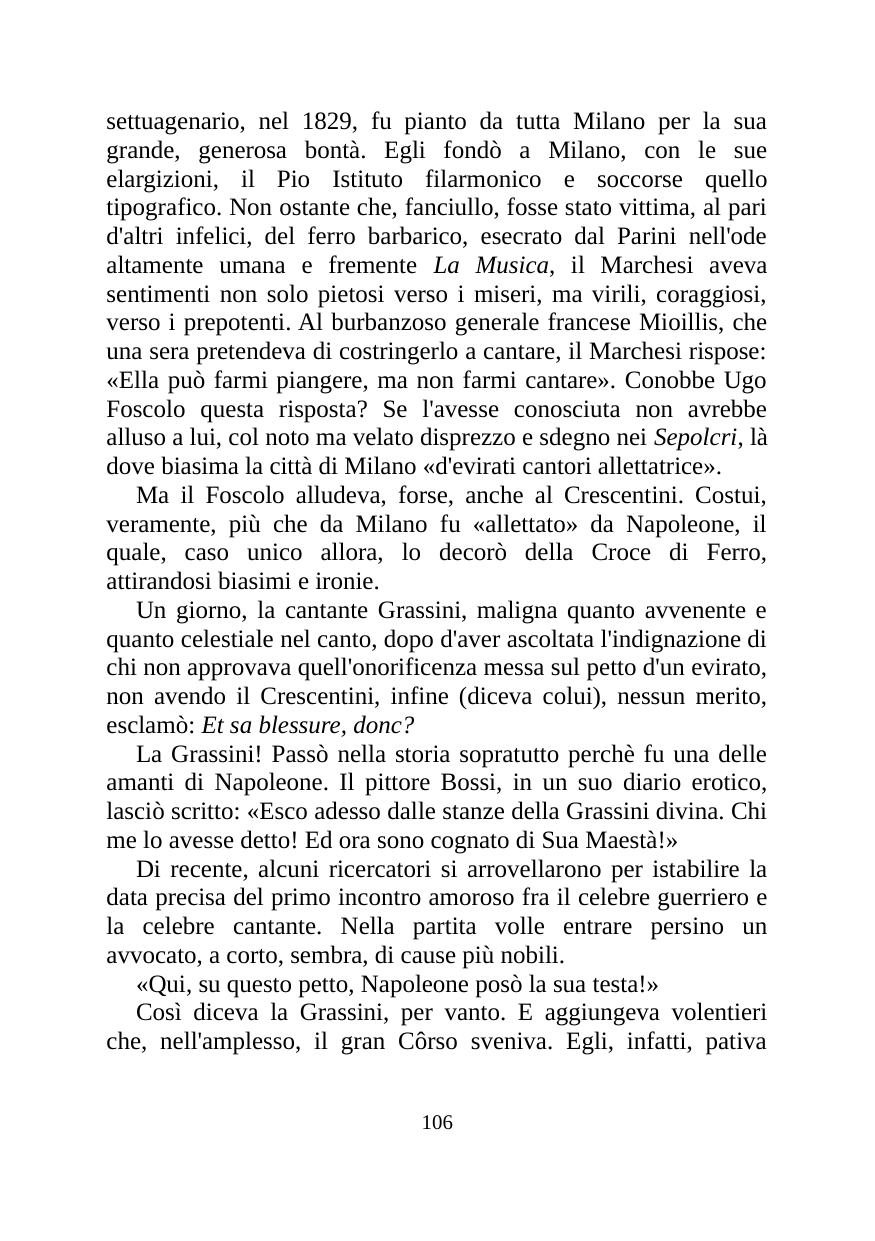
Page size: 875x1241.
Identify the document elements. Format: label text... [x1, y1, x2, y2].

text Di recente, alcuni ricercatori si arrovellarono per istabilire la data precisa del primo incontro amoroso fra il celebre guerriero e la celebre cantante. Nella partita volle entrare persino un avvocato, a corto, sembra, di cause più nobili. [106, 854, 768, 969]
text La Grassini! Passò nella storia sopratutto perchè fu una delle amanti di Napoleone. Il pittore Bossi, in un suo diario erotico, lasciò scritto: «Esco adesso dalle stanze della Grassini divina. Chi me lo avesse detto! Ed ora sono cognato di Sua Maestà!» [106, 739, 768, 854]
text «Qui, su questo petto, Napoleone posò la sua testa!» [106, 969, 768, 997]
text settuagenario, nel 1829, fu pianto da tutta Milano per la sua grande, generosa bontà. Egli fondò a Milano, con le sue elargizioni, il Pio Istituto filarmonico e soccorse quello tipografico. Non ostante che, fanciullo, fosse stato vittima, al pari d'altri infelici, del ferro barbarico, esecrato dal Parini nell'ode altamente umana e fremente La Musica, il Marchesi aveva sentimenti non solo pietosi verso i miseri, ma virili, coraggiosi, verso i prepotenti. Al burbanzoso generale francese Mioillis, che una sera pretendeva di costringerlo a cantare, il Marchesi rispose: «Ella può farmi piangere, ma non farmi cantare». Conobbe Ugo Foscolo questa risposta? Se l'avesse conosciuta non avrebbe alluso a lui, col noto ma velato disprezzo e sdegno nei Sepolcri, là dove biasima la città di Milano «d'evirati cantori allettatrice». [106, 106, 768, 480]
text Un giorno, la cantante Grassini, maligna quanto avvenente e quanto celestiale nel canto, dopo d'aver ascoltata l'indignazione di chi non approvava quell'onorificenza messa sul petto d'un evirato, non avendo il Crescentini, infine (diceva colui), nessun merito, esclamò: Et sa blessure, donc? [106, 595, 768, 739]
text Ma il Foscolo alludeva, forse, anche al Crescentini. Costui, veramente, più che da Milano fu «allettato» da Napoleone, il quale, caso unico allora, lo decorò della Croce di Ferro, attirandosi biasimi e ironie. [106, 480, 768, 595]
text Così diceva la Grassini, per vanto. E aggiungeva volentieri che, nell'amplesso, il gran Côrso sveniva. Egli, infatti, pativa [106, 997, 768, 1055]
